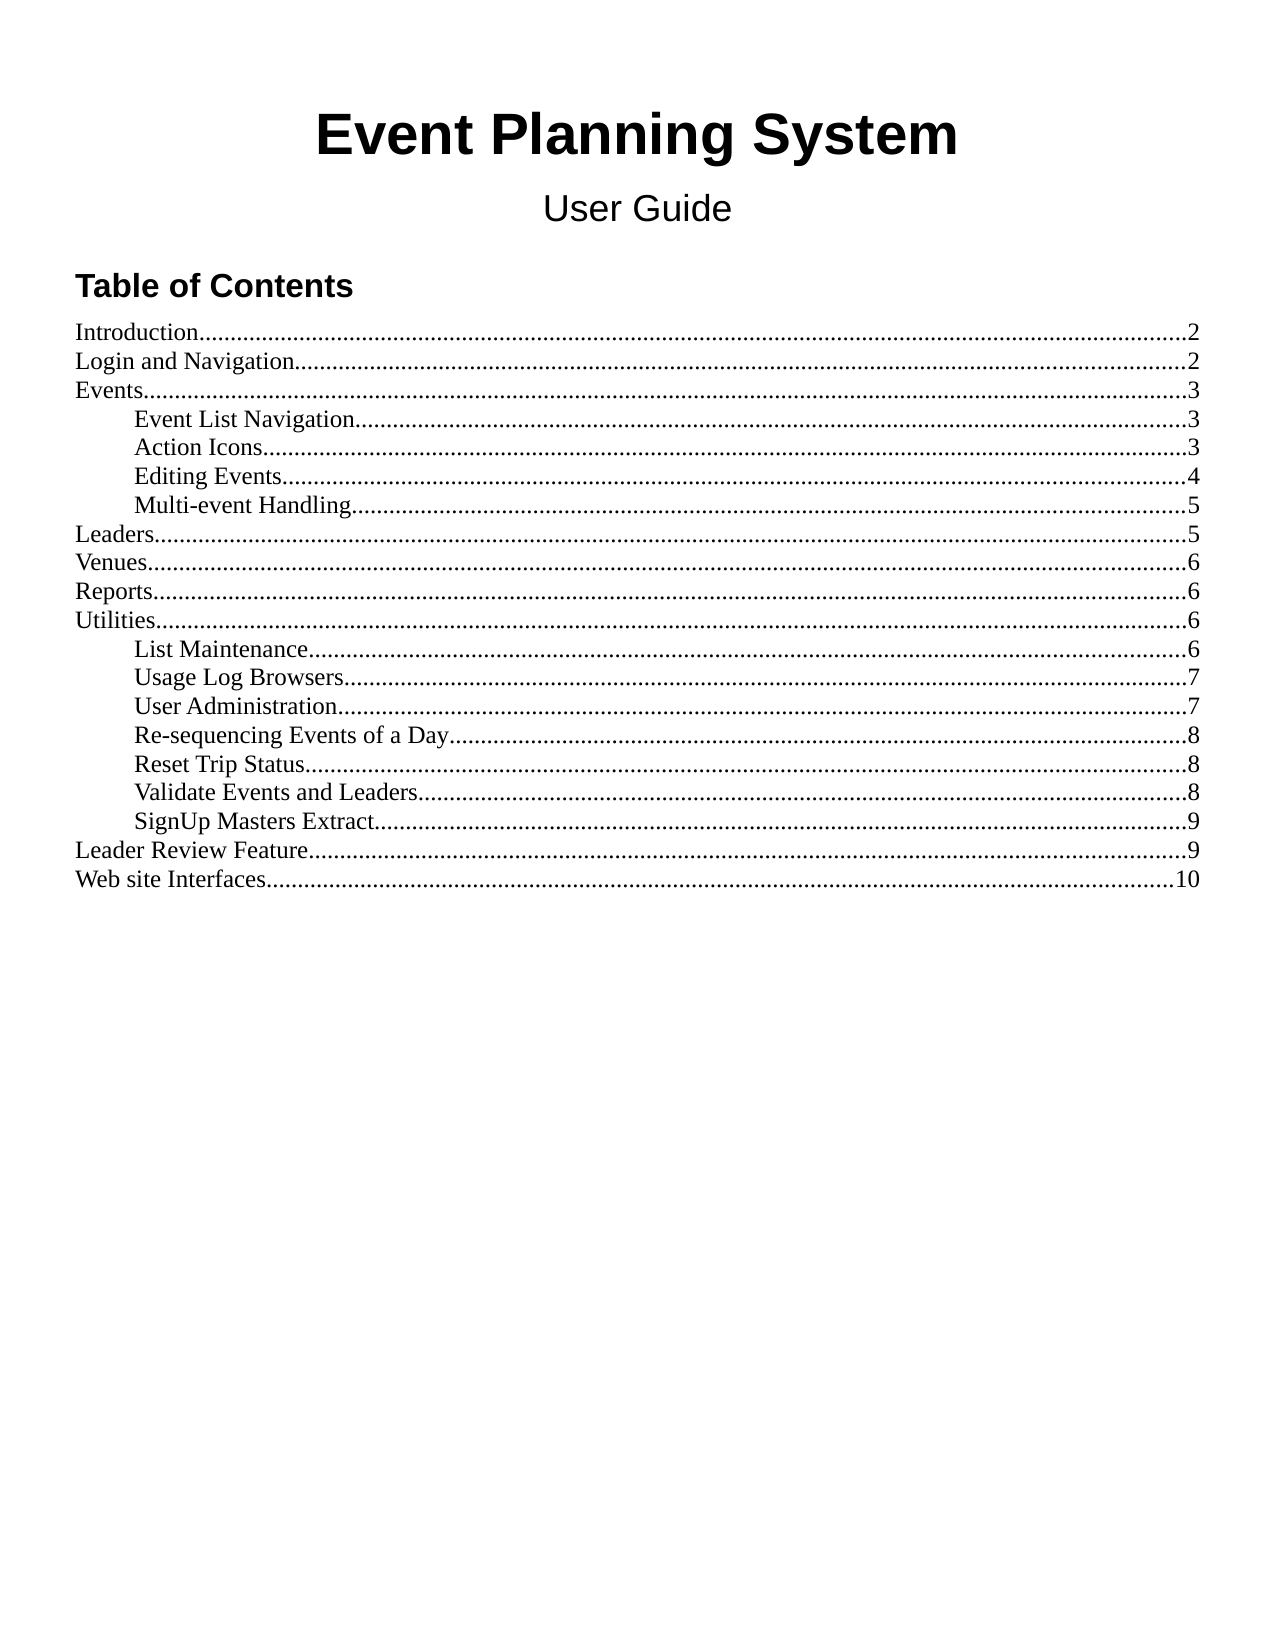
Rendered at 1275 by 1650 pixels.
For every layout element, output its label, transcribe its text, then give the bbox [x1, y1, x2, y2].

text SignUp Masters Extract 9 [134, 806, 1200, 835]
text Usage Log Browsers 7 [134, 662, 1200, 691]
text Event List Navigation 3 [134, 404, 1200, 432]
text List Maintenance 6 [134, 634, 1200, 662]
text Login and Navigation 2 [75, 346, 1200, 375]
text Reports 6 [75, 576, 1200, 605]
text Leaders 5 [75, 519, 1200, 547]
text Utilities 6 [75, 605, 1200, 634]
text User Administration 7 [134, 691, 1200, 720]
text Action Icons 3 [134, 432, 1200, 461]
text Editing Events 4 [134, 461, 1200, 490]
text Multi-event Handling 5 [134, 490, 1200, 519]
text Web site Interfaces 10 [75, 864, 1200, 892]
subtitle User Guide [75, 186, 1200, 229]
text Reset Trip Status 8 [134, 749, 1200, 777]
text Validate Events and Leaders 8 [134, 777, 1200, 806]
text Introduction 2 [75, 317, 1200, 346]
text Leader Review Feature 9 [75, 835, 1200, 864]
text Events 3 [75, 375, 1200, 404]
text Venues 6 [75, 547, 1200, 576]
subtitle Table of Contents [75, 266, 1200, 305]
title Event Planning System [75, 100, 1200, 167]
text Re-sequencing Events of a Day 8 [134, 720, 1200, 749]
